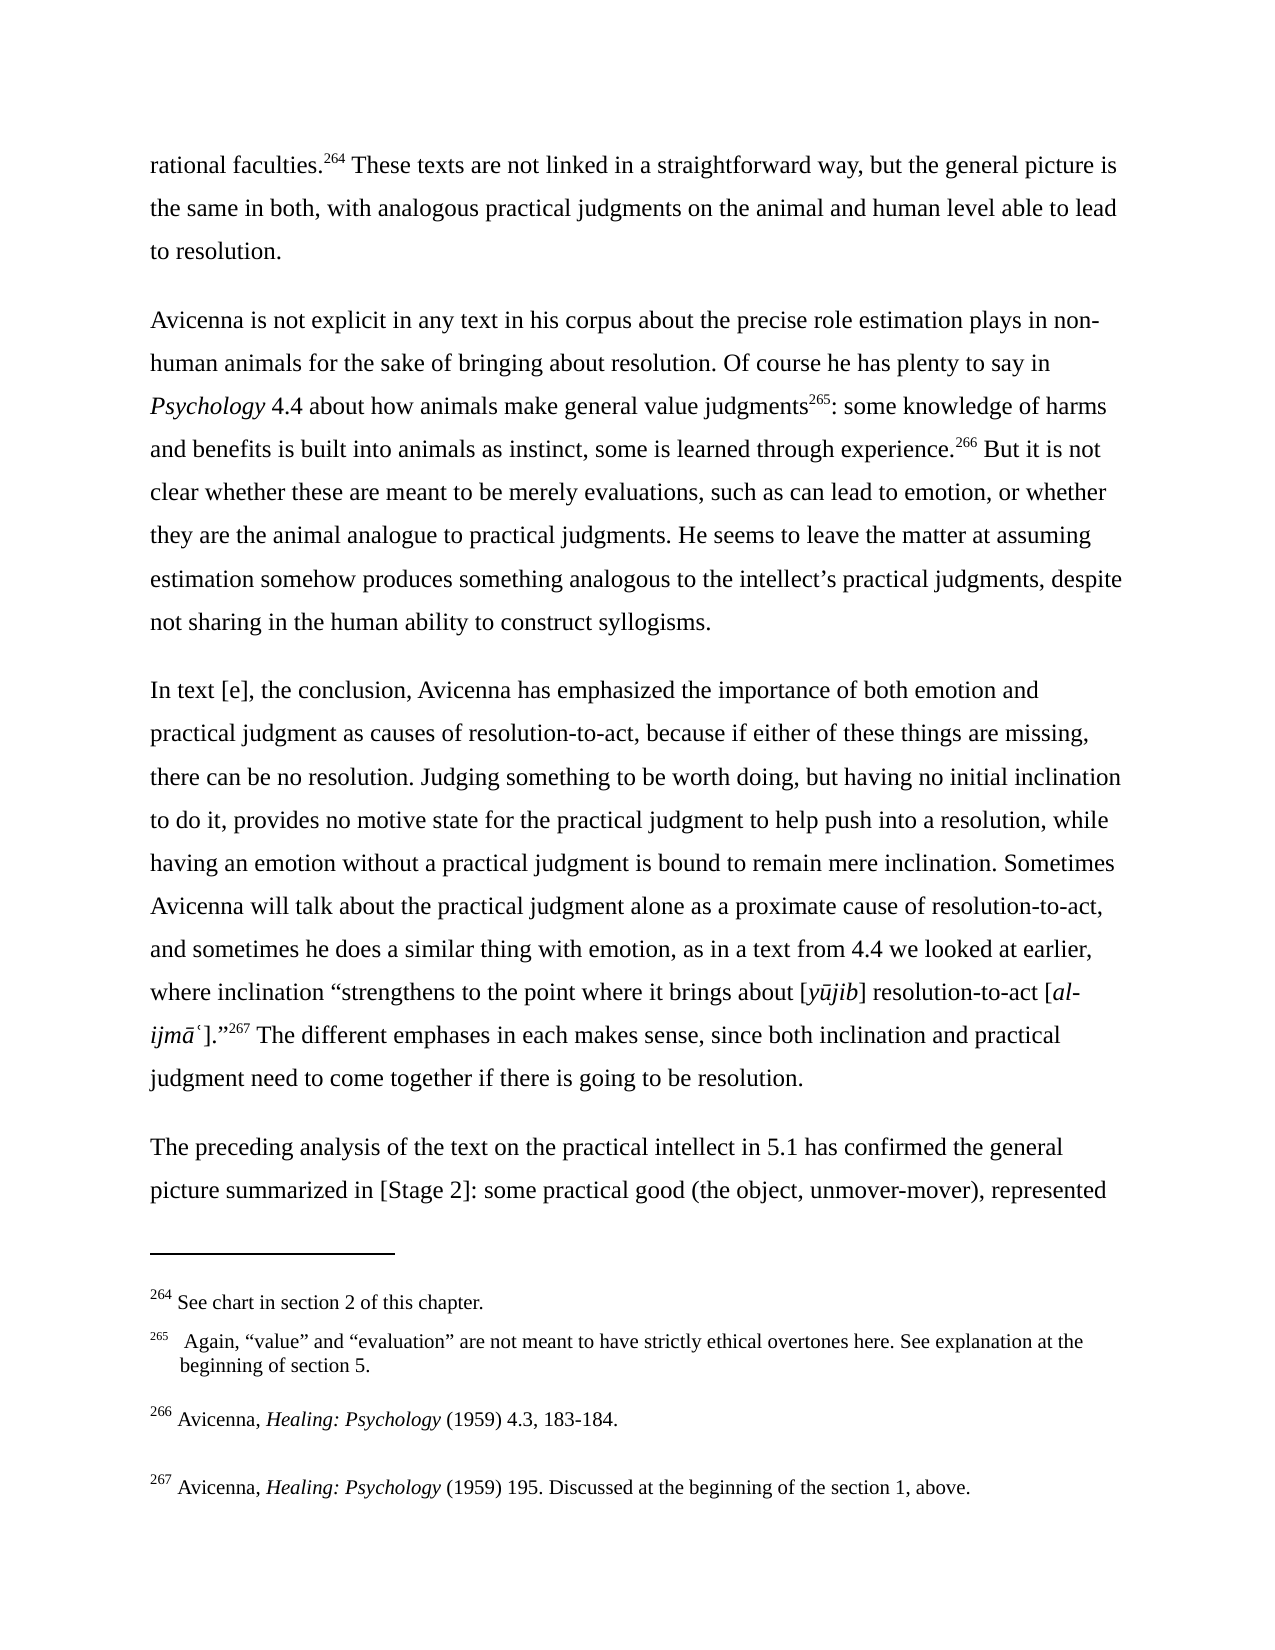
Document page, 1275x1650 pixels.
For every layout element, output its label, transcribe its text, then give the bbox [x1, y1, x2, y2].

text See chart in section 2 of this chapter. [150, 1286, 1125, 1314]
text The preceding analysis of the text on the practical intellect in 5.1 has confirmed the general picture summarized in [Stage 2]: some practical good (the object, unmover-mover), represented [150, 1132, 1125, 1204]
text Again, “value” and “evaluation” are not meant to have strictly ethical overtones here. See explanation at the beginning of section 5. [150, 1329, 1125, 1377]
text Avicenna is not explicit in any text in his corpus about the precise role estimation plays in non-human animals for the sake of bringing about resolution. Of course he has plenty to say in Psychology 4.4 about how animals make general value judgments: some knowledge of harms and benefits is built into animals as instinct, some is learned through experience. But it is not clear whether these are meant to be merely evaluations, such as can lead to emotion, or whether they are the animal analogue to practical judgments. He seems to leave the matter at assuming estimation somehow produces something analogous to the intellect’s practical judgments, despite not sharing in the human ability to construct syllogisms. [150, 305, 1125, 636]
text Avicenna, Healing: Psychology (1959) 4.3, 183-184. [150, 1403, 1125, 1431]
text In text [e], the conclusion, Avicenna has emphasized the importance of both emotion and practical judgment as causes of resolution-to-act, because if either of these things are missing, there can be no resolution. Judging something to be worth doing, but having no initial inclination to do it, provides no motive state for the practical judgment to help push into a resolution, while having an emotion without a practical judgment is bound to remain mere inclination. Sometimes Avicenna will talk about the practical judgment alone as a proximate cause of resolution-to-act, and sometimes he does a similar thing with emotion, as in a text from 4.4 we looked at earlier, where inclination “strengthens to the point where it brings about [yūjib] resolution-to-act [al-ijmāʿ].” The different emphases in each makes sense, since both inclination and practical judgment need to come together if there is going to be resolution. [150, 675, 1125, 1092]
text Avicenna, Healing: Psychology (1959) 195. Discussed at the beginning of the section 1, above. [150, 1471, 1125, 1500]
text rational faculties. These texts are not linked in a straightforward way, but the general picture is the same in both, with analogous practical judgments on the animal and human level able to lead to resolution. [150, 150, 1125, 265]
